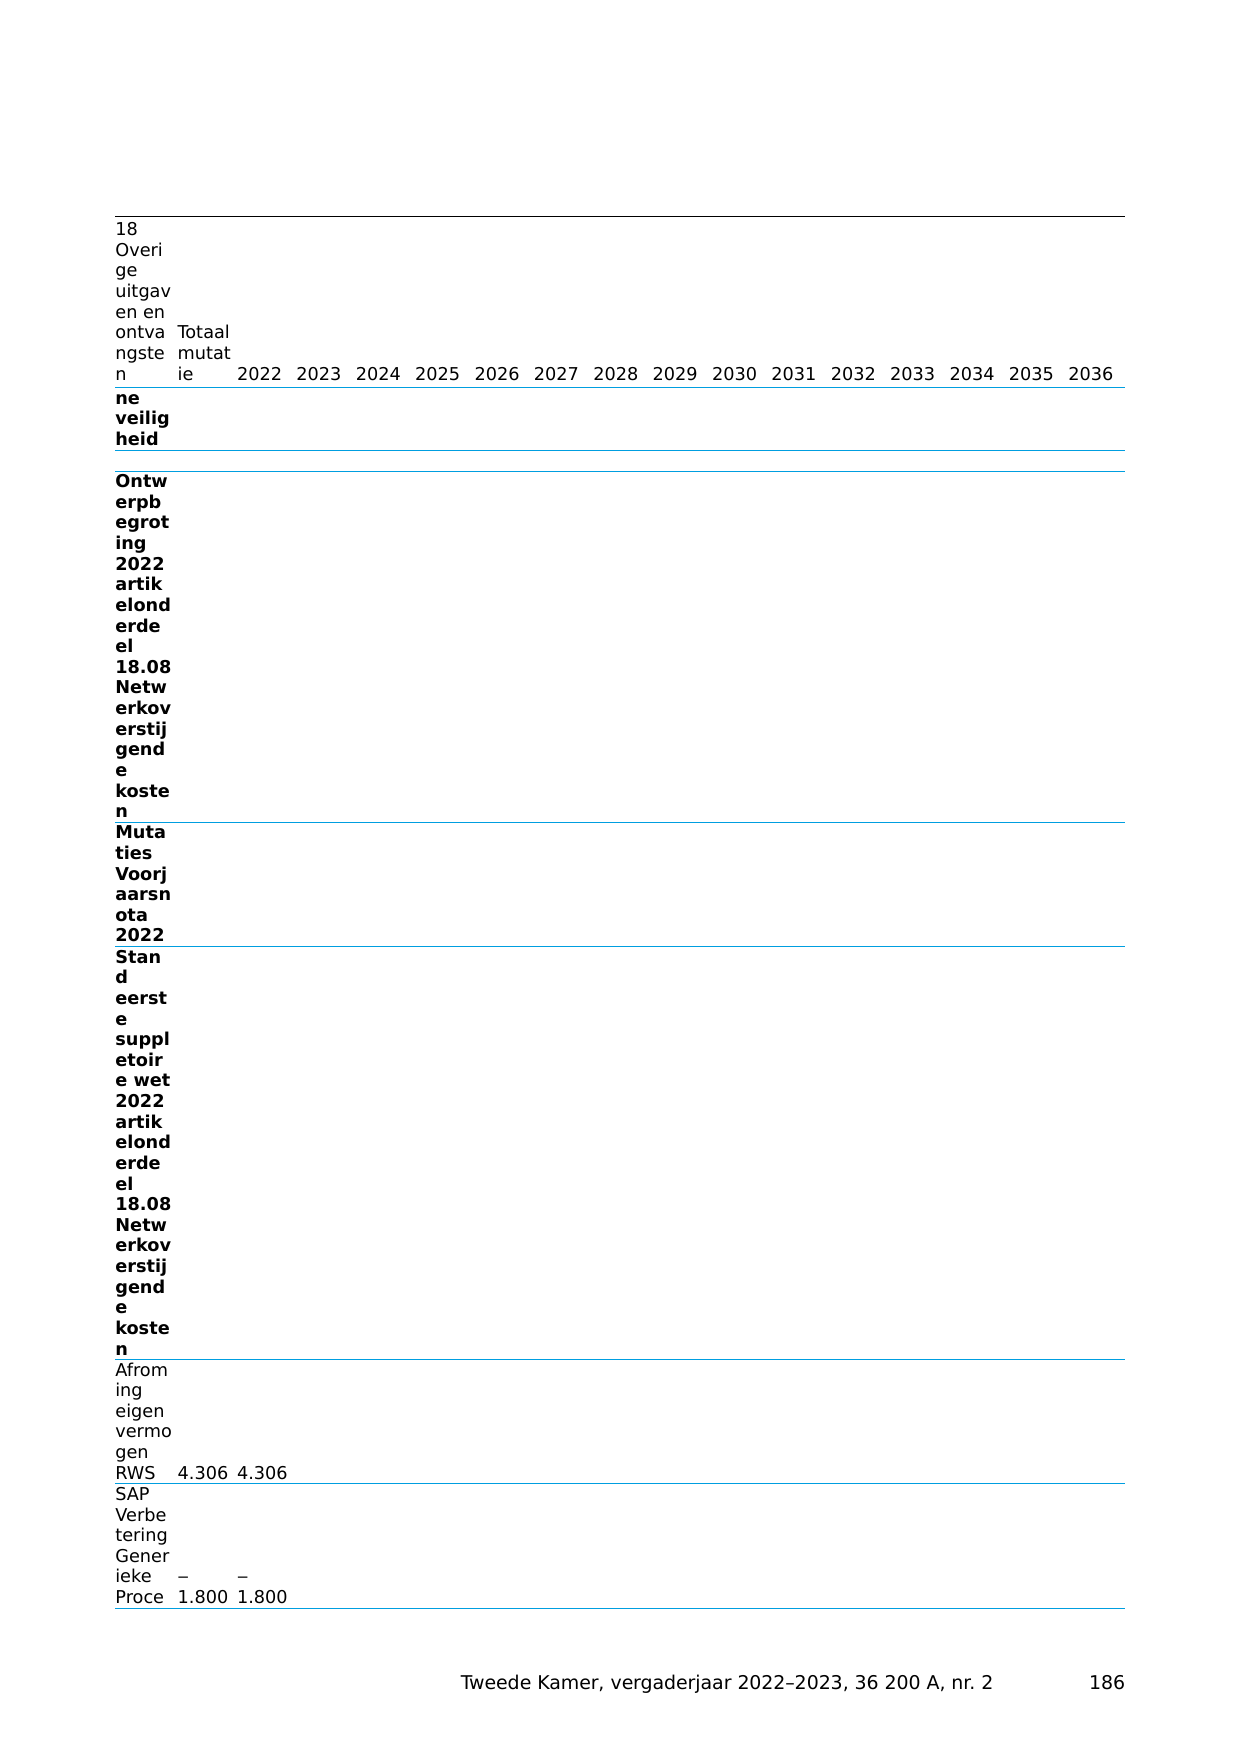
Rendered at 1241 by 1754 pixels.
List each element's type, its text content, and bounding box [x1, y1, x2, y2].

table_cell [590, 823, 649, 946]
table_cell [1065, 388, 1125, 449]
table_cell [650, 823, 709, 946]
table_cell [471, 1360, 531, 1483]
table_cell [590, 947, 649, 1359]
table_cell [293, 823, 353, 946]
table_cell 2036 [1065, 217, 1125, 387]
table_cell [353, 1484, 412, 1608]
table_cell [590, 451, 649, 471]
table_cell [887, 947, 946, 1359]
table_cell [531, 388, 590, 449]
table_cell [650, 388, 709, 449]
table_cell [650, 1484, 709, 1608]
table_cell [234, 451, 293, 471]
table_cell [650, 1360, 709, 1483]
table_cell [412, 1484, 471, 1608]
table_cell [353, 388, 412, 449]
table_cell [768, 388, 828, 449]
table_cell [412, 472, 471, 822]
table_cell 2028 [590, 217, 649, 387]
table_cell [1006, 388, 1065, 449]
table_cell [234, 388, 293, 449]
table_cell 2027 [531, 217, 590, 387]
table_cell [471, 451, 531, 471]
table_cell 2023 [293, 217, 353, 387]
table_cell [175, 947, 234, 1359]
table_cell [531, 823, 590, 946]
table_cell [887, 1484, 946, 1608]
table_cell [768, 1484, 828, 1608]
table_cell [1006, 472, 1065, 822]
table_cell [293, 451, 353, 471]
table_cell [531, 947, 590, 1359]
table_cell [887, 1360, 946, 1483]
table_cell [471, 823, 531, 946]
table_cell [650, 947, 709, 1359]
table_cell [1006, 947, 1065, 1359]
table_cell [709, 1360, 768, 1483]
table_cell 4.306 [175, 1360, 234, 1483]
table_cell [946, 388, 1006, 449]
table_cell [531, 472, 590, 822]
table_cell [828, 947, 887, 1359]
table_cell 2035 [1006, 217, 1065, 387]
table_cell [946, 947, 1006, 1359]
table_cell [887, 472, 946, 822]
table_cell Afroming eigen vermogen RWS [115, 1360, 174, 1483]
table_cell [709, 472, 768, 822]
table_cell ‒ 1.800 [175, 1484, 234, 1608]
table_cell 2032 [828, 217, 887, 387]
table_cell 2031 [768, 217, 828, 387]
table_cell [412, 947, 471, 1359]
table_cell [828, 451, 887, 471]
table_cell [828, 1484, 887, 1608]
table_cell 2022 [234, 217, 293, 387]
table_cell [946, 451, 1006, 471]
table_cell [293, 1484, 353, 1608]
table_cell [353, 823, 412, 946]
table_cell 2025 [412, 217, 471, 387]
table_cell [293, 1360, 353, 1483]
table_cell [650, 451, 709, 471]
table_cell [234, 823, 293, 946]
table_cell [709, 1484, 768, 1608]
table_cell [412, 823, 471, 946]
table_cell [412, 1360, 471, 1483]
table_cell [828, 472, 887, 822]
table_cell [768, 947, 828, 1359]
table_header Tabel 73 Artikel 18 Overige uitgaven en ontvangsten (bedragen x € 1.000) [115, 191, 1125, 216]
table_cell Totaal mutatie [175, 217, 234, 387]
table_cell Stand eerste suppletoire wet 2022 artikelonderdeel 18.08 Netwerkoverstijgende kosten [115, 947, 174, 1359]
table_cell [175, 451, 234, 471]
table_cell [1065, 1360, 1125, 1483]
table_cell [531, 451, 590, 471]
table_cell [471, 472, 531, 822]
table_cell [175, 388, 234, 449]
table_cell 2030 [709, 217, 768, 387]
table_cell 2024 [353, 217, 412, 387]
table_cell 2026 [471, 217, 531, 387]
table_cell ne veiligheid [115, 388, 174, 449]
table_cell [709, 823, 768, 946]
table_cell [412, 451, 471, 471]
table_cell [887, 823, 946, 946]
table_cell 18 Overige uitgaven en ontvangsten [115, 217, 174, 387]
table_cell [353, 947, 412, 1359]
table_cell [293, 947, 353, 1359]
table_cell ‒ 1.800 [234, 1484, 293, 1608]
table_cell [590, 1360, 649, 1483]
table_cell [353, 1360, 412, 1483]
table_cell [1065, 472, 1125, 822]
table_cell [471, 388, 531, 449]
table_cell [353, 451, 412, 471]
table_cell [946, 472, 1006, 822]
table_cell [709, 947, 768, 1359]
table_cell [768, 451, 828, 471]
table_cell [590, 388, 649, 449]
table_cell [768, 1360, 828, 1483]
table_cell [293, 472, 353, 822]
table_cell SAP Verbetering Generieke Proce [115, 1484, 174, 1608]
table_cell [293, 388, 353, 449]
table_cell Mutaties Voorjaarsnota 2022 [115, 823, 174, 946]
table_cell [828, 388, 887, 449]
table_cell 2034 [946, 217, 1006, 387]
table_cell [471, 1484, 531, 1608]
table_cell [1065, 947, 1125, 1359]
table_cell [887, 451, 946, 471]
table_cell [946, 1484, 1006, 1608]
table_cell [887, 388, 946, 449]
table_cell [175, 472, 234, 822]
table_cell [946, 1360, 1006, 1483]
table_cell [650, 472, 709, 822]
table_cell [709, 451, 768, 471]
table_cell 4.306 [234, 1360, 293, 1483]
table_cell [175, 823, 234, 946]
table_cell Ontwerpbegroting 2022 artikelonderdeel 18.08 Netwerkoverstijgende kosten [115, 472, 174, 822]
table_cell [531, 1360, 590, 1483]
table_cell [531, 1484, 590, 1608]
table_cell [828, 823, 887, 946]
table_cell 2033 [887, 217, 946, 387]
table_cell [946, 823, 1006, 946]
table_cell [828, 1360, 887, 1483]
table_cell [234, 947, 293, 1359]
table_cell [1065, 451, 1125, 471]
table_cell [353, 472, 412, 822]
table_cell [1006, 1360, 1065, 1483]
table_cell [1006, 823, 1065, 946]
table_cell [768, 472, 828, 822]
table_cell [471, 947, 531, 1359]
table_cell 2029 [650, 217, 709, 387]
table_cell [234, 472, 293, 822]
table_cell [115, 451, 174, 471]
table_cell [1006, 451, 1065, 471]
table_cell [768, 823, 828, 946]
table_cell [590, 1484, 649, 1608]
table_cell [412, 388, 471, 449]
table_cell [1006, 1484, 1065, 1608]
table_cell [1065, 823, 1125, 946]
table_cell [1065, 1484, 1125, 1608]
table_cell [709, 388, 768, 449]
table_cell [590, 472, 649, 822]
